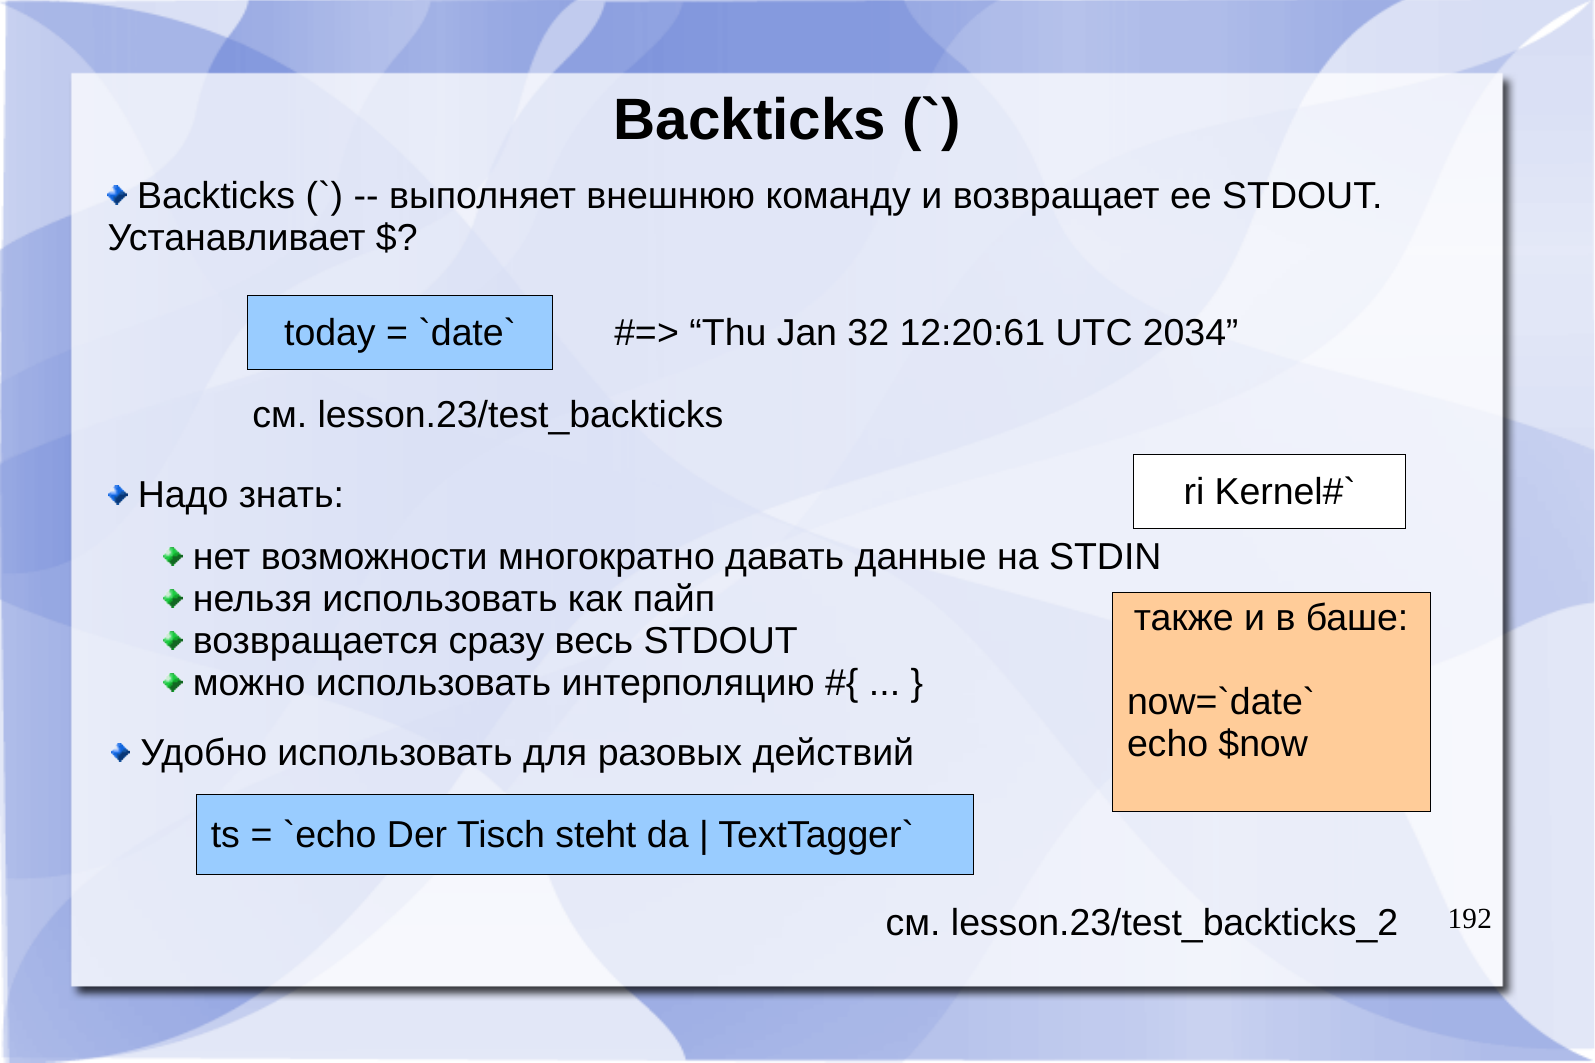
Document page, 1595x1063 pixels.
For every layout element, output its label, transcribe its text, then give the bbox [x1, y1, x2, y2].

text_box Надо знать: [93, 466, 360, 524]
text_box Удобно использовать для разовых действий [96, 724, 929, 782]
text_box Backticks (`) -- выполняет внешнюю команду и возвращает ее STDOUT. Устанавливает $? [93, 167, 1465, 266]
text_box ts = `echo Der Tisch steht da | TextTagger` [196, 794, 974, 875]
text_box см. lesson.23/test_backticks_2 [870, 893, 1414, 951]
text_box today = `date` [247, 295, 553, 370]
text_box нет возможности многократно давать данные на STDIN нельзя использовать как пайп возвращается сразу весь STDOUT можно использовать интерполяцию #{ ... } [148, 528, 1178, 712]
text_box #=> “Thu Jan 32 12:20:61 UTC 2034” [599, 303, 1255, 361]
text_box см. lesson.23/test_backticks [237, 385, 739, 443]
picture [0, 0, 1595, 1063]
text_box ri Kernel#` [1133, 454, 1406, 529]
text_box также и в баше: now=`date` echo $now [1112, 592, 1431, 812]
title Backticks (`) [75, 75, 1501, 164]
